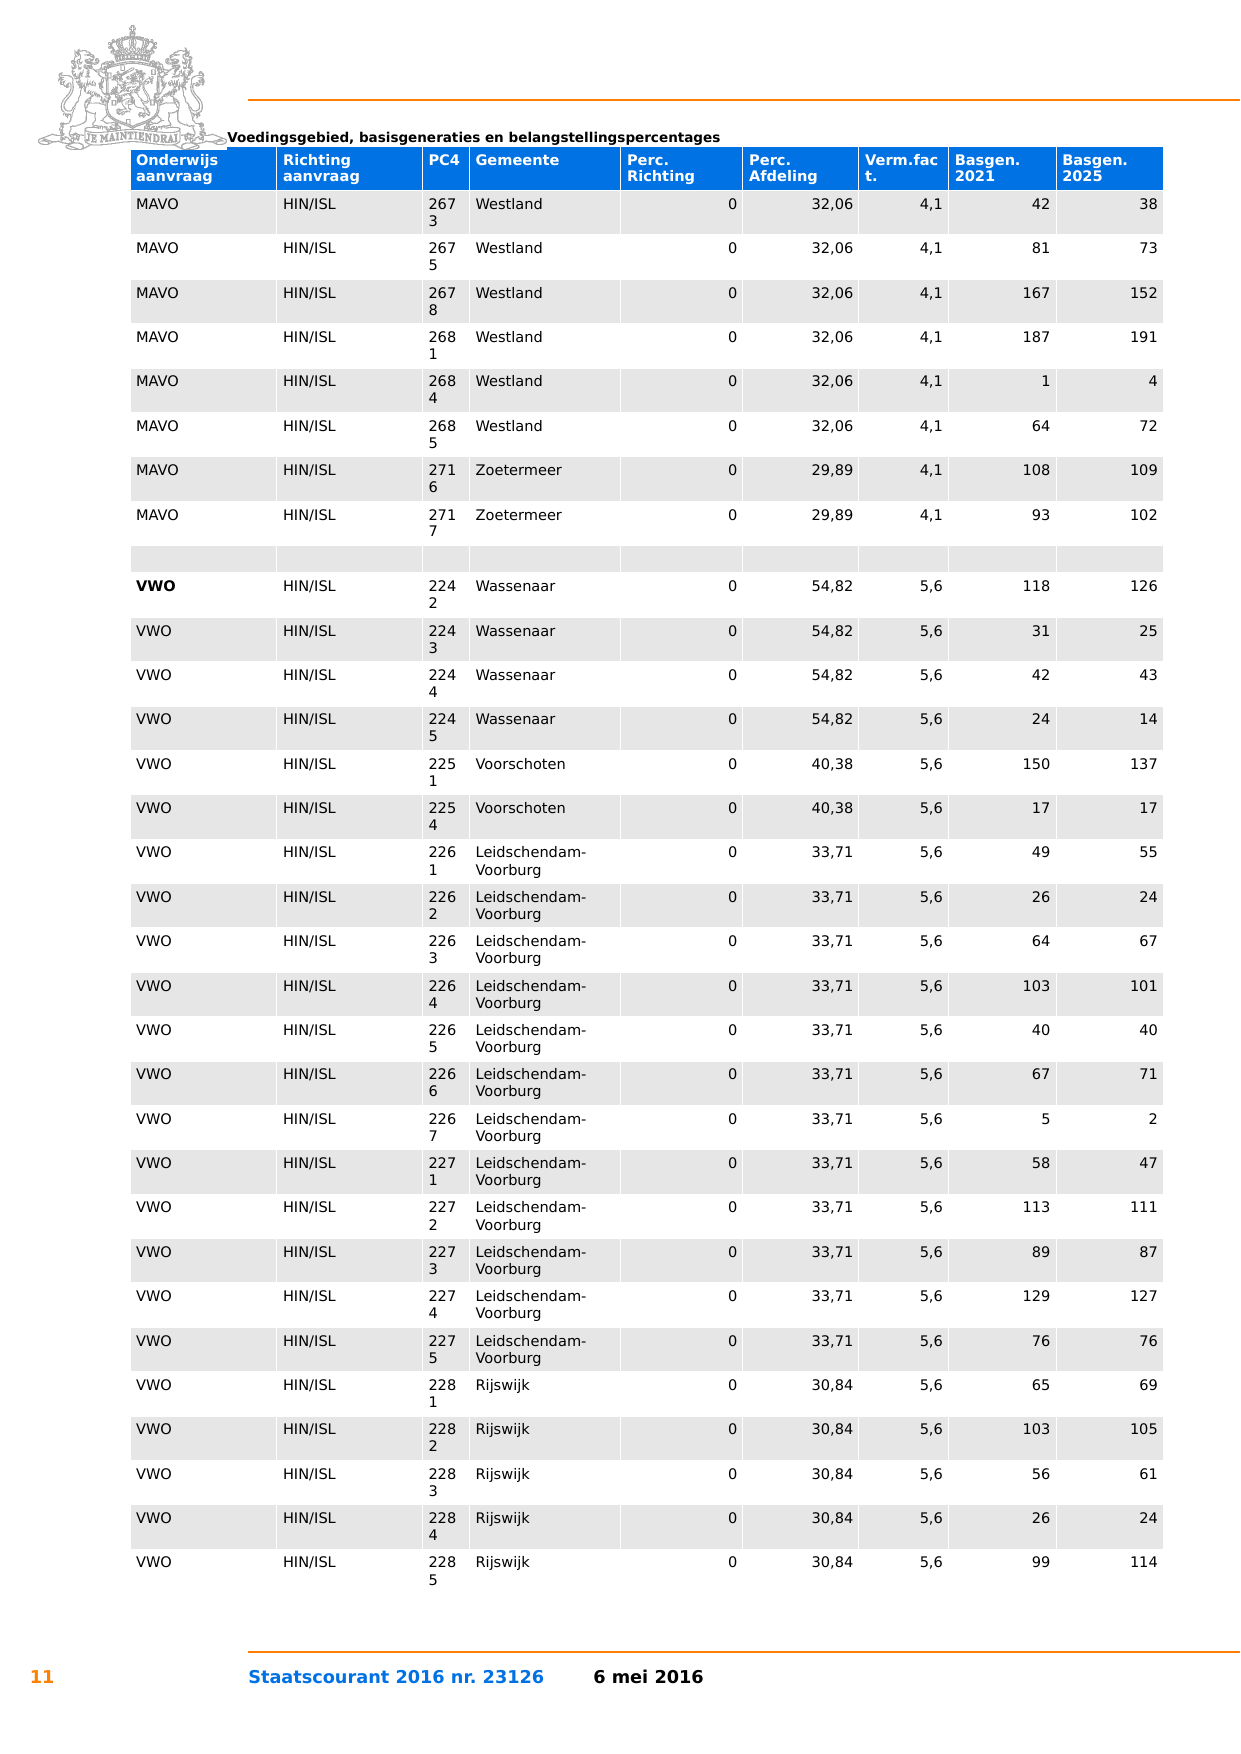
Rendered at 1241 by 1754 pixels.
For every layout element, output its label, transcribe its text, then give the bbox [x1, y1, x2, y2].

table_cell Richting aanvraag [277, 147, 422, 190]
table_cell Leidschendam-Voorburg [470, 840, 620, 883]
table_cell MAVO [131, 413, 276, 456]
table_cell VWO [131, 1062, 276, 1105]
table_cell 87 [1057, 1239, 1163, 1282]
table_cell HIN/ISL [277, 795, 422, 839]
table_cell Leidschendam-Voorburg [470, 1195, 620, 1238]
table_cell MAVO [131, 457, 276, 501]
table_cell 33,71 [743, 1328, 858, 1371]
table_cell 5,6 [859, 1017, 948, 1061]
table_cell Perc. Afdeling [743, 147, 858, 190]
table_cell [470, 546, 620, 572]
table_cell VWO [131, 1505, 276, 1549]
table_cell 167 [949, 280, 1056, 323]
table_cell 0 [621, 929, 742, 972]
table_cell 0 [621, 707, 742, 750]
table_cell 5,6 [859, 973, 948, 1016]
table_cell 0 [621, 1150, 742, 1194]
table_cell 55 [1057, 840, 1163, 883]
table_cell 2244 [423, 662, 469, 706]
table_cell 2272 [423, 1195, 469, 1238]
table_cell 40,38 [743, 795, 858, 839]
table_cell VWO [131, 795, 276, 839]
table_cell Zoetermeer [470, 502, 620, 545]
table_cell Westland [470, 369, 620, 412]
table_cell 29,89 [743, 457, 858, 501]
table_cell Rijswijk [470, 1505, 620, 1549]
table_cell 1 [949, 369, 1056, 412]
table_cell 5,6 [859, 1417, 948, 1460]
table_cell Onderwijs aanvraag [131, 147, 276, 190]
table_cell MAVO [131, 369, 276, 412]
table_cell 105 [1057, 1417, 1163, 1460]
table_cell [1057, 546, 1163, 572]
table_cell 118 [949, 574, 1056, 617]
table_cell 4,1 [859, 413, 948, 456]
table_cell VWO [131, 840, 276, 883]
table_cell HIN/ISL [277, 1284, 422, 1327]
table_cell Zoetermeer [470, 457, 620, 501]
table_cell HIN/ISL [277, 191, 422, 234]
table_cell 5,6 [859, 1461, 948, 1504]
table_cell 5,6 [859, 1372, 948, 1416]
table_cell 4 [1057, 369, 1163, 412]
table_cell 0 [621, 574, 742, 617]
table_cell 0 [621, 884, 742, 927]
table_cell 2685 [423, 413, 469, 456]
table_cell Westland [470, 191, 620, 234]
table_cell 64 [949, 413, 1056, 456]
table_cell 40 [1057, 1017, 1163, 1061]
table_cell 5,6 [859, 618, 948, 661]
table_cell VWO [131, 1195, 276, 1238]
table_cell 67 [1057, 929, 1163, 972]
table_cell Wassenaar [470, 574, 620, 617]
table_cell 5,6 [859, 1239, 948, 1282]
table_cell 2266 [423, 1062, 469, 1105]
table_cell 2675 [423, 235, 469, 279]
table_cell HIN/ISL [277, 1328, 422, 1371]
table_cell [949, 546, 1056, 572]
table_cell 0 [621, 191, 742, 234]
table_cell 61 [1057, 1461, 1163, 1504]
table_cell 30,84 [743, 1417, 858, 1460]
table_cell MAVO [131, 235, 276, 279]
table_cell 5,6 [859, 840, 948, 883]
table_cell 2285 [423, 1550, 469, 1593]
table_cell 5,6 [859, 1150, 948, 1194]
table_cell Leidschendam-Voorburg [470, 1106, 620, 1149]
table_cell 2273 [423, 1239, 469, 1282]
table_cell 33,71 [743, 840, 858, 883]
table_cell 2 [1057, 1106, 1163, 1149]
table_cell Leidschendam-Voorburg [470, 1239, 620, 1282]
table_cell 0 [621, 973, 742, 1016]
table_cell 0 [621, 1239, 742, 1282]
table_cell 2673 [423, 191, 469, 234]
table_cell 0 [621, 1505, 742, 1549]
table_cell 32,06 [743, 413, 858, 456]
table_cell HIN/ISL [277, 618, 422, 661]
table_cell VWO [131, 707, 276, 750]
table_cell VWO [131, 1284, 276, 1327]
table_cell 72 [1057, 413, 1163, 456]
table_cell 5 [949, 1106, 1056, 1149]
table_cell 2267 [423, 1106, 469, 1149]
table_cell 0 [621, 1284, 742, 1327]
table_cell 111 [1057, 1195, 1163, 1238]
table_cell 33,71 [743, 1062, 858, 1105]
table_cell 26 [949, 884, 1056, 927]
table_cell HIN/ISL [277, 1017, 422, 1061]
table_cell Westland [470, 413, 620, 456]
table_cell 191 [1057, 324, 1163, 367]
table_cell 5,6 [859, 1062, 948, 1105]
table_cell HIN/ISL [277, 1417, 422, 1460]
table_cell VWO [131, 1461, 276, 1504]
table_cell HIN/ISL [277, 1195, 422, 1238]
table_cell 2262 [423, 884, 469, 927]
table_cell Perc. Richting [621, 147, 742, 190]
table_cell HIN/ISL [277, 840, 422, 883]
table_cell 129 [949, 1284, 1056, 1327]
table_cell 93 [949, 502, 1056, 545]
table_cell VWO [131, 1017, 276, 1061]
table_cell 31 [949, 618, 1056, 661]
table_cell 114 [1057, 1550, 1163, 1593]
table_cell VWO [131, 618, 276, 661]
table_cell VWO [131, 574, 276, 617]
table_cell Basgen. 2021 [949, 147, 1056, 190]
table_cell Leidschendam-Voorburg [470, 1017, 620, 1061]
table_cell 4,1 [859, 191, 948, 234]
table_cell 5,6 [859, 1505, 948, 1549]
table_cell 0 [621, 369, 742, 412]
table_cell 5,6 [859, 1284, 948, 1327]
table_cell 0 [621, 1106, 742, 1149]
table_cell Gemeente [470, 147, 620, 190]
table_cell HIN/ISL [277, 1062, 422, 1105]
table_cell HIN/ISL [277, 1505, 422, 1549]
table_cell 0 [621, 1461, 742, 1504]
table_cell 33,71 [743, 1106, 858, 1149]
table_cell 103 [949, 973, 1056, 1016]
table_cell VWO [131, 1106, 276, 1149]
table_cell 56 [949, 1461, 1056, 1504]
table_cell 5,6 [859, 929, 948, 972]
table_cell 54,82 [743, 662, 858, 706]
table_cell 33,71 [743, 929, 858, 972]
table_cell HIN/ISL [277, 929, 422, 972]
table_cell 0 [621, 1328, 742, 1371]
table_cell 0 [621, 1417, 742, 1460]
table_cell HIN/ISL [277, 884, 422, 927]
table_cell 2684 [423, 369, 469, 412]
table_cell 33,71 [743, 1239, 858, 1282]
table_cell 49 [949, 840, 1056, 883]
table_cell 25 [1057, 618, 1163, 661]
table_cell 2282 [423, 1417, 469, 1460]
table_cell 2681 [423, 324, 469, 367]
table_cell VWO [131, 1550, 276, 1593]
table_cell VWO [131, 1328, 276, 1371]
table_cell 17 [949, 795, 1056, 839]
table_cell 0 [621, 1195, 742, 1238]
table_cell [743, 546, 858, 572]
table_cell 4,1 [859, 324, 948, 367]
table_cell VWO [131, 1239, 276, 1282]
table_cell 32,06 [743, 324, 858, 367]
table_cell Rijswijk [470, 1372, 620, 1416]
table_cell 113 [949, 1195, 1056, 1238]
table_cell 5,6 [859, 884, 948, 927]
table_cell Leidschendam-Voorburg [470, 884, 620, 927]
table_cell MAVO [131, 502, 276, 545]
table_cell 4,1 [859, 457, 948, 501]
table_cell MAVO [131, 280, 276, 323]
table_cell 2254 [423, 795, 469, 839]
table_cell 2251 [423, 751, 469, 794]
table_cell PC4 [423, 147, 469, 190]
table_cell 5,6 [859, 795, 948, 839]
table_cell 71 [1057, 1062, 1163, 1105]
table_cell 40,38 [743, 751, 858, 794]
table_cell 2265 [423, 1017, 469, 1061]
table_cell [423, 546, 469, 572]
table_cell 5,6 [859, 574, 948, 617]
table_cell 58 [949, 1150, 1056, 1194]
table_cell 0 [621, 1062, 742, 1105]
table_cell 126 [1057, 574, 1163, 617]
table_cell Leidschendam-Voorburg [470, 1284, 620, 1327]
table_cell HIN/ISL [277, 973, 422, 1016]
table_cell 0 [621, 1372, 742, 1416]
table_cell HIN/ISL [277, 1106, 422, 1149]
table_cell VWO [131, 1417, 276, 1460]
table_cell 76 [949, 1328, 1056, 1371]
table_cell 33,71 [743, 1284, 858, 1327]
table_cell 0 [621, 751, 742, 794]
table_cell HIN/ISL [277, 369, 422, 412]
table_cell 2243 [423, 618, 469, 661]
table_cell 137 [1057, 751, 1163, 794]
table_cell 24 [1057, 1505, 1163, 1549]
table_cell 103 [949, 1417, 1056, 1460]
table_cell 32,06 [743, 235, 858, 279]
table_cell 64 [949, 929, 1056, 972]
table_cell 2717 [423, 502, 469, 545]
table_cell 187 [949, 324, 1056, 367]
table_cell 81 [949, 235, 1056, 279]
table_cell 0 [621, 324, 742, 367]
table_cell [621, 546, 742, 572]
table_cell 5,6 [859, 662, 948, 706]
table_cell HIN/ISL [277, 707, 422, 750]
table_cell 0 [621, 280, 742, 323]
table_cell VWO [131, 973, 276, 1016]
table_cell 14 [1057, 707, 1163, 750]
table_cell HIN/ISL [277, 1372, 422, 1416]
table_cell 17 [1057, 795, 1163, 839]
table_cell 33,71 [743, 1150, 858, 1194]
table_cell 5,6 [859, 1328, 948, 1371]
table_cell 38 [1057, 191, 1163, 234]
table_cell 32,06 [743, 369, 858, 412]
table_cell 73 [1057, 235, 1163, 279]
table_cell 4,1 [859, 280, 948, 323]
table_cell Wassenaar [470, 707, 620, 750]
table_cell Basgen. 2025 [1057, 147, 1163, 190]
table_cell Verm.fact. [859, 147, 948, 190]
table_cell HIN/ISL [277, 1461, 422, 1504]
table_cell 30,84 [743, 1461, 858, 1504]
table_cell MAVO [131, 324, 276, 367]
table_cell HIN/ISL [277, 235, 422, 279]
table_cell Westland [470, 324, 620, 367]
table_cell MAVO [131, 191, 276, 234]
table_cell 150 [949, 751, 1056, 794]
table_cell [859, 546, 948, 572]
table_cell 2274 [423, 1284, 469, 1327]
table_cell 2271 [423, 1150, 469, 1194]
table_cell 40 [949, 1017, 1056, 1061]
table_cell Leidschendam-Voorburg [470, 929, 620, 972]
table_cell [131, 546, 276, 572]
table_cell 127 [1057, 1284, 1163, 1327]
table_cell 67 [949, 1062, 1056, 1105]
table_cell HIN/ISL [277, 413, 422, 456]
table_cell Wassenaar [470, 662, 620, 706]
table_cell HIN/ISL [277, 662, 422, 706]
table_cell [277, 546, 422, 572]
table_cell HIN/ISL [277, 502, 422, 545]
table_cell 0 [621, 662, 742, 706]
table_cell 33,71 [743, 1017, 858, 1061]
table_cell Rijswijk [470, 1550, 620, 1593]
table_cell 30,84 [743, 1372, 858, 1416]
table_cell 69 [1057, 1372, 1163, 1416]
table_cell VWO [131, 884, 276, 927]
table_cell 42 [949, 191, 1056, 234]
table_cell HIN/ISL [277, 1550, 422, 1593]
table_cell 102 [1057, 502, 1163, 545]
table_cell 5,6 [859, 1195, 948, 1238]
table_cell 2716 [423, 457, 469, 501]
table_cell 43 [1057, 662, 1163, 706]
table_cell 24 [949, 707, 1056, 750]
table_cell 0 [621, 840, 742, 883]
table_cell 2263 [423, 929, 469, 972]
table_cell HIN/ISL [277, 280, 422, 323]
table_cell VWO [131, 1372, 276, 1416]
table_cell HIN/ISL [277, 751, 422, 794]
table_cell VWO [131, 1150, 276, 1194]
table_cell HIN/ISL [277, 324, 422, 367]
table_cell Voorschoten [470, 795, 620, 839]
table_cell 4,1 [859, 235, 948, 279]
table_cell 152 [1057, 280, 1163, 323]
table_cell 99 [949, 1550, 1056, 1593]
table_cell 2678 [423, 280, 469, 323]
table_cell 33,71 [743, 884, 858, 927]
table_cell VWO [131, 929, 276, 972]
table_cell 2281 [423, 1372, 469, 1416]
table_cell 30,84 [743, 1550, 858, 1593]
table_cell HIN/ISL [277, 1239, 422, 1282]
table_cell HIN/ISL [277, 457, 422, 501]
table_cell 108 [949, 457, 1056, 501]
table_cell 2264 [423, 973, 469, 1016]
table_cell 0 [621, 457, 742, 501]
table_cell 0 [621, 413, 742, 456]
table_cell 0 [621, 235, 742, 279]
table_cell 5,6 [859, 751, 948, 794]
table_cell 47 [1057, 1150, 1163, 1194]
table_cell 32,06 [743, 280, 858, 323]
table_cell 54,82 [743, 618, 858, 661]
table_cell Leidschendam-Voorburg [470, 1150, 620, 1194]
table_cell 0 [621, 502, 742, 545]
table_header Voedingsgebied, basisgeneraties en belangstellingspercentages [227, 130, 1163, 146]
table_cell 30,84 [743, 1505, 858, 1549]
table_cell 0 [621, 1017, 742, 1061]
table_cell Wassenaar [470, 618, 620, 661]
table_cell Westland [470, 280, 620, 323]
table_cell Leidschendam-Voorburg [470, 1062, 620, 1105]
table_cell 33,71 [743, 973, 858, 1016]
table_cell 2245 [423, 707, 469, 750]
table_cell 4,1 [859, 369, 948, 412]
table_cell 5,6 [859, 1106, 948, 1149]
table_cell 29,89 [743, 502, 858, 545]
table_cell 89 [949, 1239, 1056, 1282]
table_cell 4,1 [859, 502, 948, 545]
table_cell 101 [1057, 973, 1163, 1016]
table_cell 2283 [423, 1461, 469, 1504]
table_cell HIN/ISL [277, 574, 422, 617]
table_cell 109 [1057, 457, 1163, 501]
table_cell 32,06 [743, 191, 858, 234]
table_cell Voorschoten [470, 751, 620, 794]
table_cell 26 [949, 1505, 1056, 1549]
table_cell 42 [949, 662, 1056, 706]
table_cell 2275 [423, 1328, 469, 1371]
table_cell HIN/ISL [277, 1150, 422, 1194]
table_cell 54,82 [743, 574, 858, 617]
table_cell 54,82 [743, 707, 858, 750]
table_cell 5,6 [859, 1550, 948, 1593]
table_cell Leidschendam-Voorburg [470, 1328, 620, 1371]
table_cell 0 [621, 795, 742, 839]
table_cell 2242 [423, 574, 469, 617]
table_cell Westland [470, 235, 620, 279]
table_cell 0 [621, 1550, 742, 1593]
table_cell 24 [1057, 884, 1163, 927]
table_cell 2284 [423, 1505, 469, 1549]
table_cell 33,71 [743, 1195, 858, 1238]
picture [38, 25, 227, 150]
table_cell VWO [131, 751, 276, 794]
table_cell 76 [1057, 1328, 1163, 1371]
table_cell 65 [949, 1372, 1056, 1416]
table_cell 2261 [423, 840, 469, 883]
table_cell 5,6 [859, 707, 948, 750]
table_cell 0 [621, 618, 742, 661]
table_cell Rijswijk [470, 1417, 620, 1460]
table_cell VWO [131, 662, 276, 706]
table_cell Leidschendam-Voorburg [470, 973, 620, 1016]
table_cell Rijswijk [470, 1461, 620, 1504]
